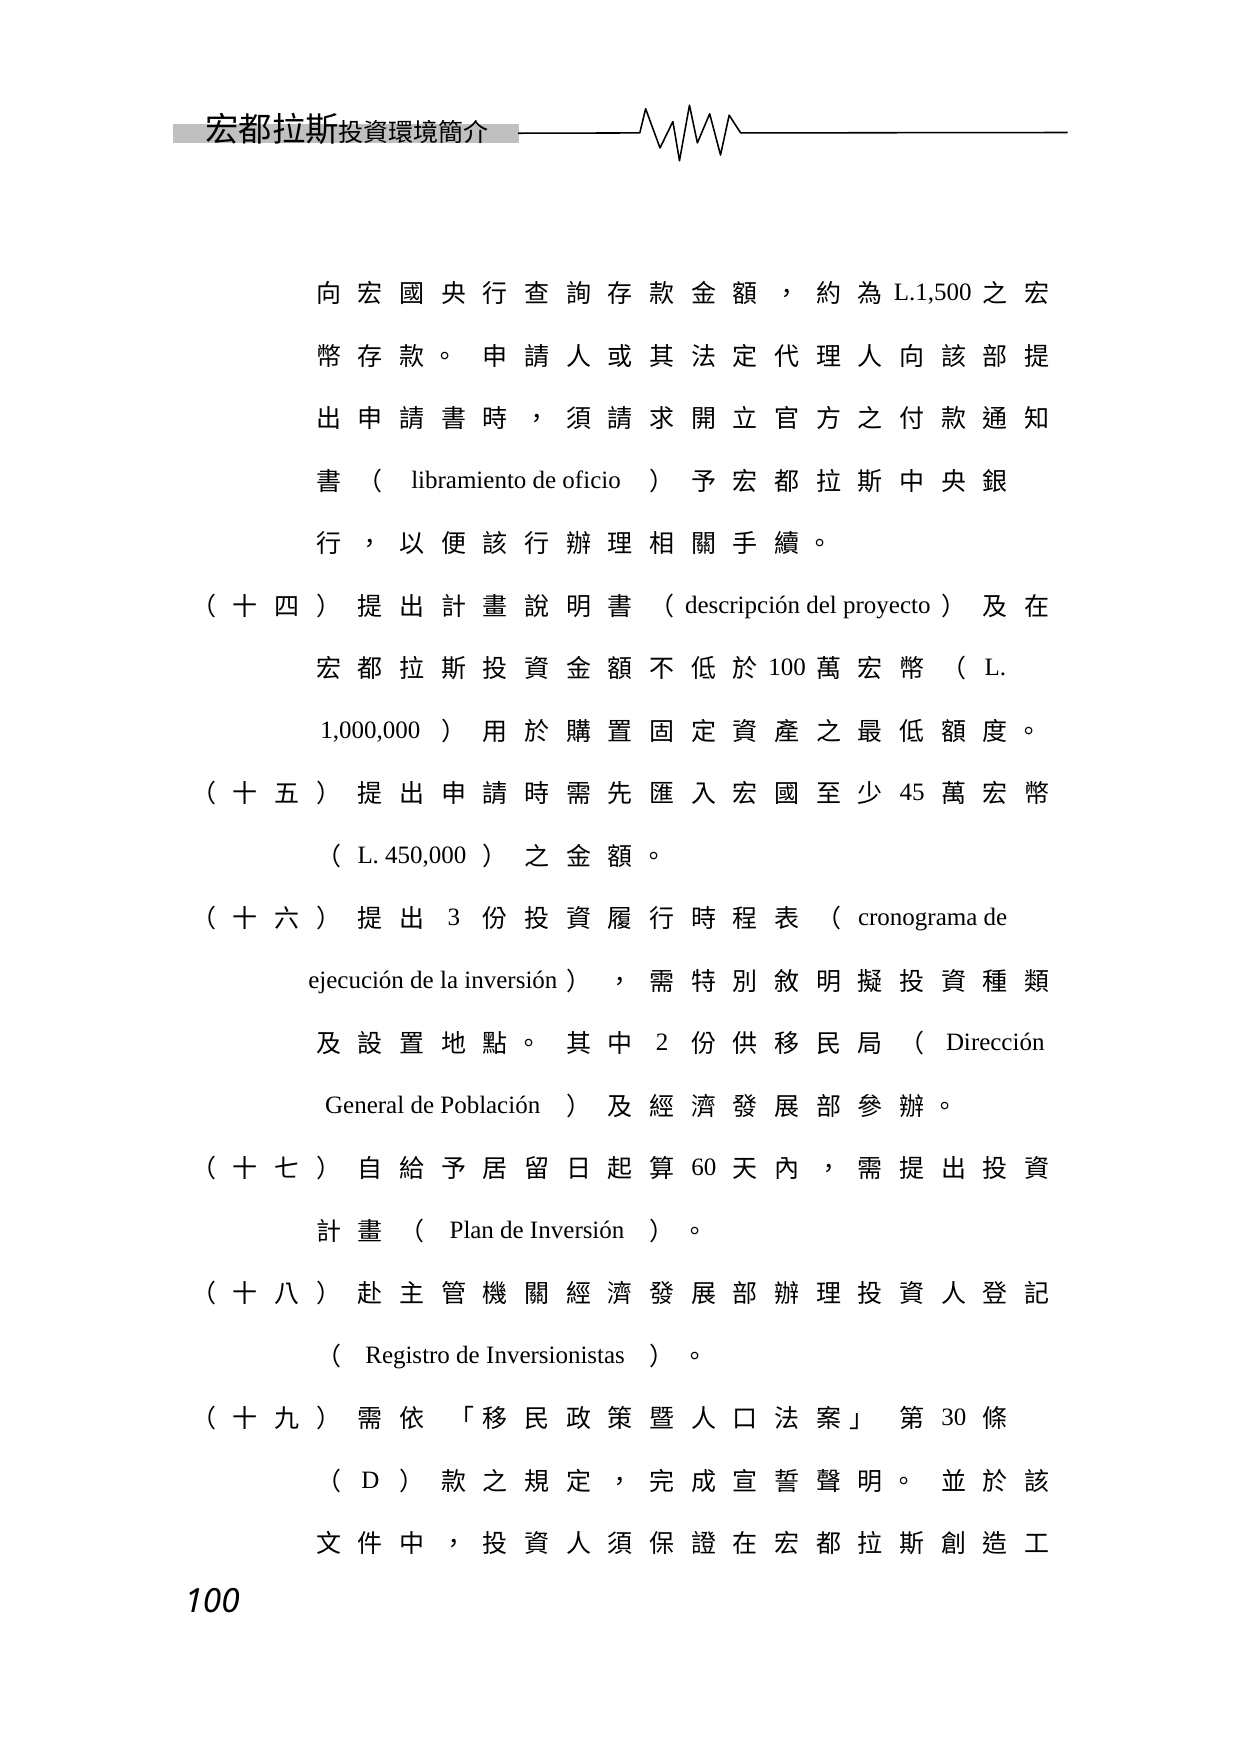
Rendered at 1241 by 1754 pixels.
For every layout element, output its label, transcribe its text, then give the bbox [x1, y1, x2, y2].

text （十八）赴主管機關經濟發展部辦理投資人登記（Registro de Inversionistas）。 [183, 1250, 1058, 1375]
text （十五）提出申請時需先匯入宏國至少45萬宏幣（L. 450,000）之金額。 [183, 750, 1058, 875]
text （十七）自給予居留日起算60天內，需提出投資計畫（Plan de Inversión）。 [183, 1125, 1058, 1250]
text （十九）需依「移民政策暨人口法案」第30條（D）款之規定，完成宣誓聲明。並於該文件中，投資人須保證在宏都拉斯創造工 [183, 1375, 1058, 1563]
text （十四）提出計畫說明書（descripción del proyecto）及在宏都拉斯投資金額不低於100萬宏幣（L. 1,000,000）用於購置固定資產之最低額度。 [183, 563, 1058, 750]
text （十六）提出3份投資履行時程表（cronograma de ejecución de la inversión），需特別敘明擬投資種類及設置地點。其中2份供移民局（Dirección General de Población）及經濟發展部參辦。 [183, 875, 1058, 1125]
text 向宏國央行查詢存款金額，約為L.1,500之宏幣存款。申請人或其法定代理人向該部提出申請書時，須請求開立官方之付款通知書（libramiento de oficio）予宏都拉斯中央銀行，以便該行辦理相關手續。 [183, 250, 1058, 563]
